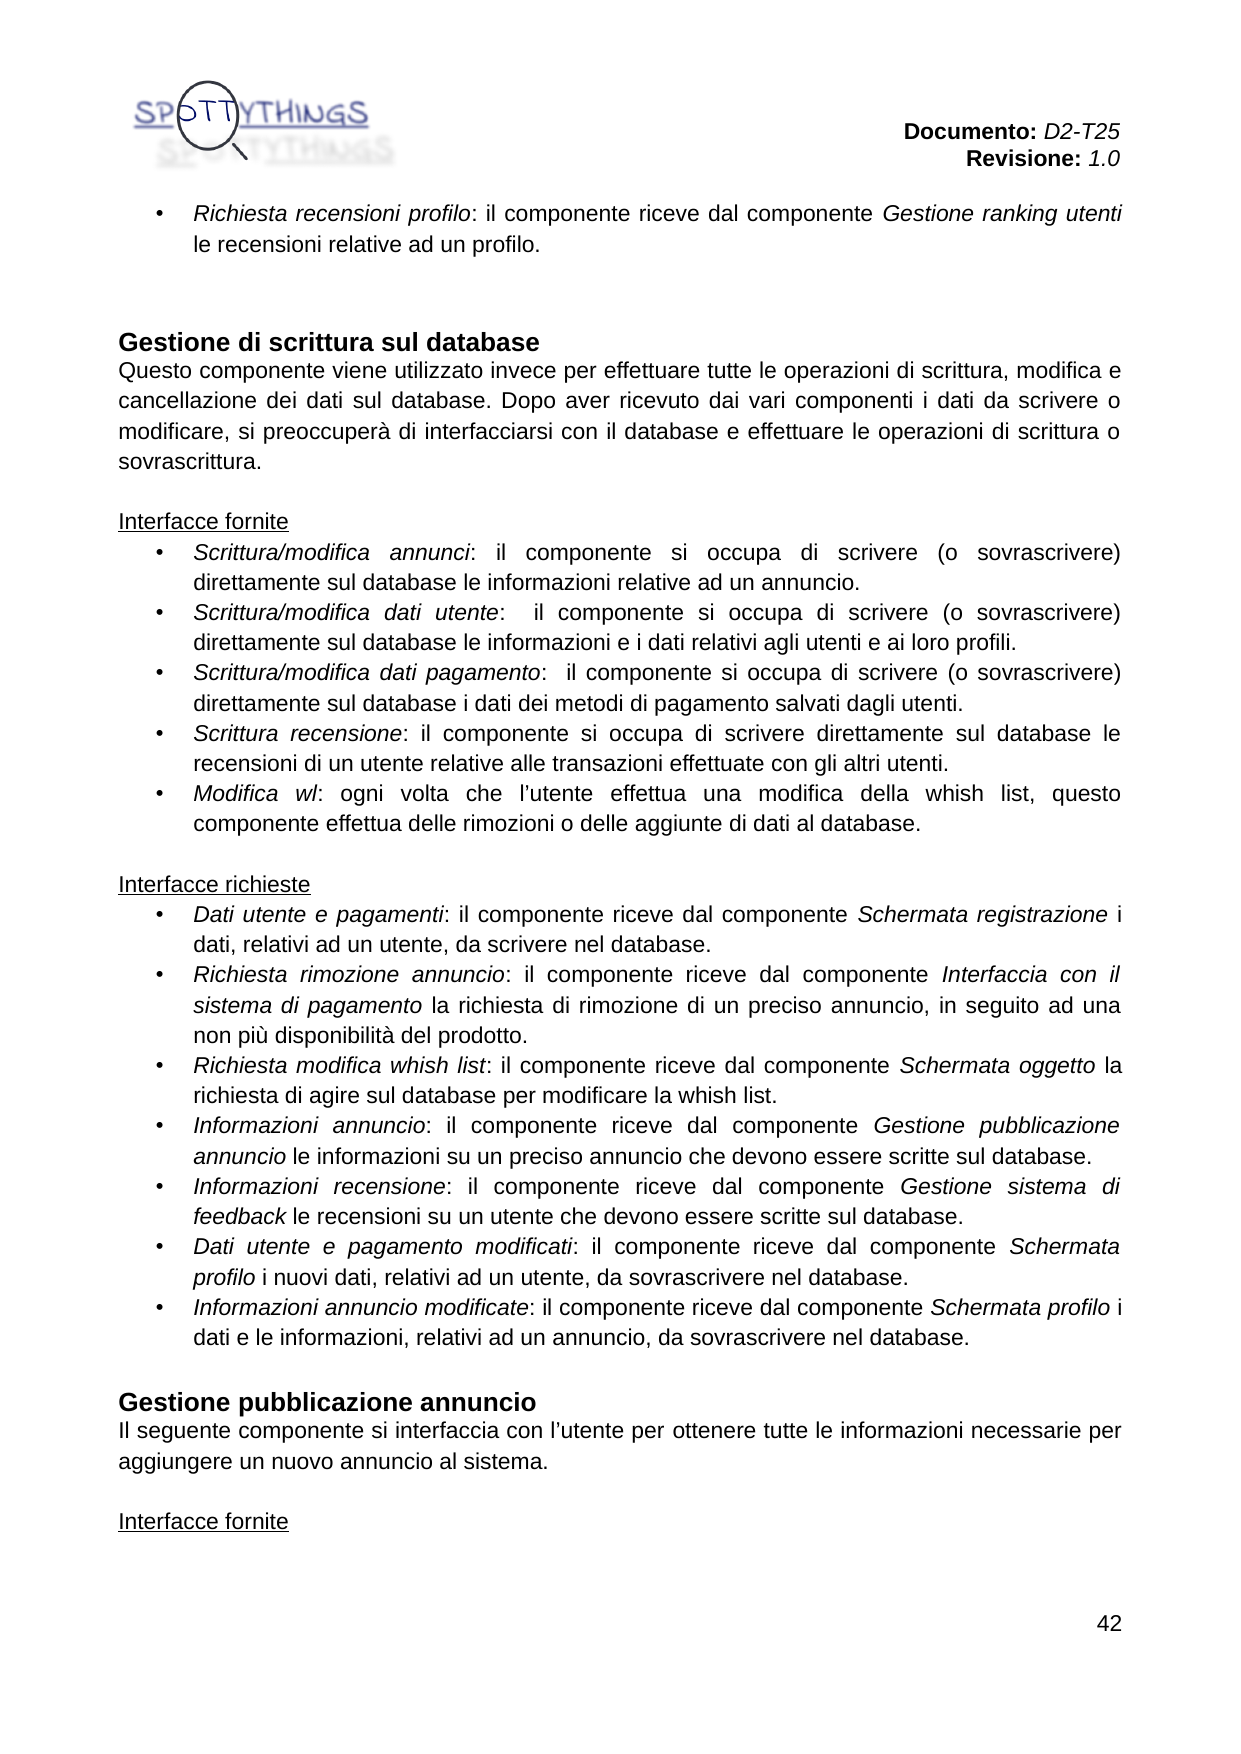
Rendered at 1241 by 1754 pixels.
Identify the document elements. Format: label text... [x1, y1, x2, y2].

text Il seguente componente si interfaccia con l’utente per ottenere tutte le informazioni necessarie per aggiungere un nuovo annuncio al sistema. [118, 1417, 1122, 1474]
text Interfacce fornite [118, 1508, 1122, 1534]
text Questo componente viene utilizzato invece per effettuare tutte le operazioni di scrittura, modifica e cancellazione dei dati sul database. Dopo aver ricevuto dai vari componenti i dati da scrivere o modificare, si preoccuperà di interfacciarsi con il database e effettuare le operazioni di scrittura o sovrascrittura. [118, 357, 1122, 474]
list Informazioni annuncio modificate: il componente riceve dal componente Schermata profilo i dati e le informazioni, relativi ad un annuncio, da sovrascrivere nel database. [156, 1294, 1122, 1350]
text Interfacce richieste [118, 871, 1122, 897]
list Dati utente e pagamento modificati: il componente riceve dal componente Schermata profilo i nuovi dati, relativi ad un utente, da sovrascrivere nel database. [156, 1233, 1122, 1290]
picture [123, 73, 399, 187]
list Scrittura/modifica dati pagamento: il componente si occupa di scrivere (o sovrascrivere) direttamente sul database i dati dei metodi di pagamento salvati dagli utenti. [156, 659, 1122, 716]
text Interfacce fornite [118, 508, 1122, 534]
list Informazioni annuncio: il componente riceve dal componente Gestione pubblicazione annuncio le informazioni su un preciso annuncio che devono essere scritte sul database. [156, 1112, 1122, 1169]
list Richiesta rimozione annuncio: il componente riceve dal componente Interfaccia con il sistema di pagamento la richiesta di rimozione di un preciso annuncio, in seguito ad una non più disponibilità del prodotto. [156, 961, 1122, 1048]
subtitle Gestione di scrittura sul database [118, 327, 1122, 357]
subtitle Gestione pubblicazione annuncio [118, 1387, 1122, 1417]
list Richiesta recensioni profilo: il componente riceve dal componente Gestione ranking utenti le recensioni relative ad un profilo. [156, 200, 1122, 257]
list Informazioni recensione: il componente riceve dal componente Gestione sistema di feedback le recensioni su un utente che devono essere scritte sul database. [156, 1173, 1122, 1229]
list Scrittura/modifica annunci: il componente si occupa di scrivere (o sovrascrivere) direttamente sul database le informazioni relative ad un annuncio. [156, 538, 1122, 595]
list Dati utente e pagamenti: il componente riceve dal componente Schermata registrazione i dati, relativi ad un utente, da scrivere nel database. [156, 901, 1122, 957]
list Scrittura recensione: il componente si occupa di scrivere direttamente sul database le recensioni di un utente relative alle transazioni effettuate con gli altri utenti. [156, 720, 1122, 776]
list Modifica wl: ogni volta che l’utente effettua una modifica della whish list, questo componente effettua delle rimozioni o delle aggiunte di dati al database. [156, 780, 1122, 837]
list Richiesta modifica whish list: il componente riceve dal componente Schermata oggetto la richiesta di agire sul database per modificare la whish list. [156, 1052, 1122, 1108]
list Scrittura/modifica dati utente: il componente si occupa di scrivere (o sovrascrivere) direttamente sul database le informazioni e i dati relativi agli utenti e ai loro profili. [156, 599, 1122, 655]
